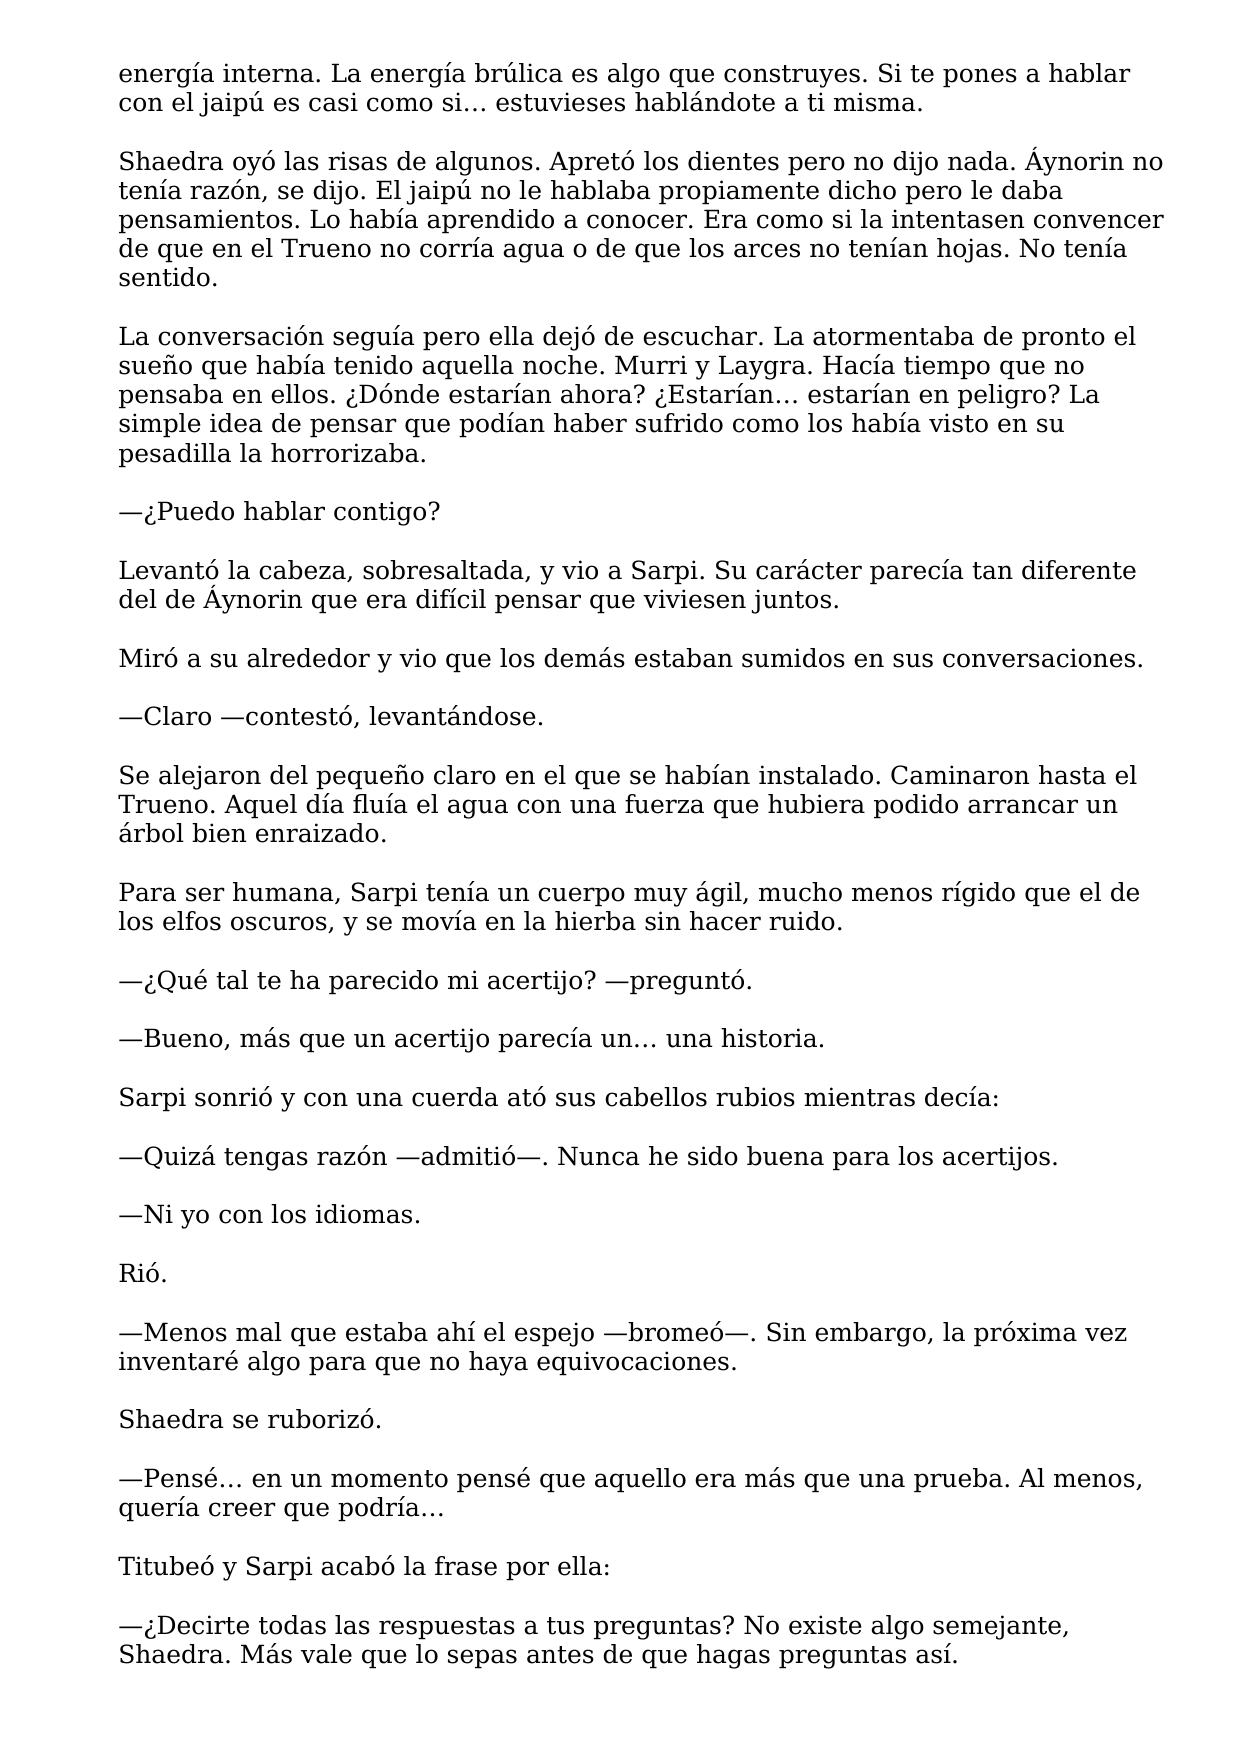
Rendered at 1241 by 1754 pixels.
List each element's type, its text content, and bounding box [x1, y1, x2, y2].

text —¿Decirte todas las respuestas a tus preguntas? No existe algo semejante, Shaedra. Más vale que lo sepas antes de que hagas preguntas así. [118, 1611, 1181, 1669]
text Para ser humana, Sarpi tenía un cuerpo muy ágil, mucho menos rígido que el de los elfos oscuros, y se movía en la hierba sin hacer ruido. [118, 878, 1181, 937]
text Titubeó y Sarpi acabó la frase por ella: [118, 1552, 1181, 1581]
text Shaedra se ruborizó. [118, 1406, 1181, 1435]
text —Pensé… en un momento pensé que aquello era más que una prueba. Al menos, quería creer que podría… [118, 1464, 1181, 1523]
text —Claro —contestó, levantándose. [118, 703, 1181, 732]
text Levantó la cabeza, sobresaltada, y vio a Sarpi. Su carácter parecía tan diferente del de Áynorin que era difícil pensar que viviesen juntos. [118, 556, 1181, 614]
text Rió. [118, 1259, 1181, 1288]
text —Ni yo con los idiomas. [118, 1201, 1181, 1230]
text La conversación seguía pero ella dejó de escuchar. La atormentaba de pronto el sueño que había tenido aquella noche. Murri y Laygra. Hacía tiempo que no pensaba en ellos. ¿Dónde estarían ahora? ¿Estarían… estarían en peligro? La simple idea de pensar que podían haber sufrido como los había visto en su pesadilla la horrorizaba. [118, 322, 1181, 468]
text —Menos mal que estaba ahí el espejo —bromeó—. Sin embargo, la próxima vez inventaré algo para que no haya equivocaciones. [118, 1318, 1181, 1376]
text Shaedra oyó las risas de algunos. Apretó los dientes pero no dijo nada. Áynorin no tenía razón, se dijo. El jaipú no le hablaba propiamente dicho pero le daba pensamientos. Lo había aprendido a conocer. Era como si la intentasen convencer de que en el Trueno no corría agua o de que los arces no tenían hojas. No tenía sentido. [118, 147, 1181, 293]
text Miró a su alrededor y vio que los demás estaban sumidos en sus conversaciones. [118, 644, 1181, 673]
text Sarpi sonrió y con una cuerda ató sus cabellos rubios mientras decía: [118, 1083, 1181, 1112]
text energía interna. La energía brúlica es algo que construyes. Si te pones a hablar con el jaipú es casi como si… estuvieses hablándote a ti misma. [118, 59, 1181, 117]
text —Bueno, más que un acertijo parecía un… una historia. [118, 1025, 1181, 1054]
text Se alejaron del pequeño claro en el que se habían instalado. Caminaron hasta el Trueno. Aquel día fluía el agua con una fuerza que hubiera podido arrancar un árbol bien enraizado. [118, 761, 1181, 849]
text —¿Puedo hablar contigo? [118, 497, 1181, 527]
text —¿Qué tal te ha parecido mi acertijo? —preguntó. [118, 966, 1181, 995]
text —Quizá tengas razón —admitió—. Nunca he sido buena para los acertijos. [118, 1142, 1181, 1171]
